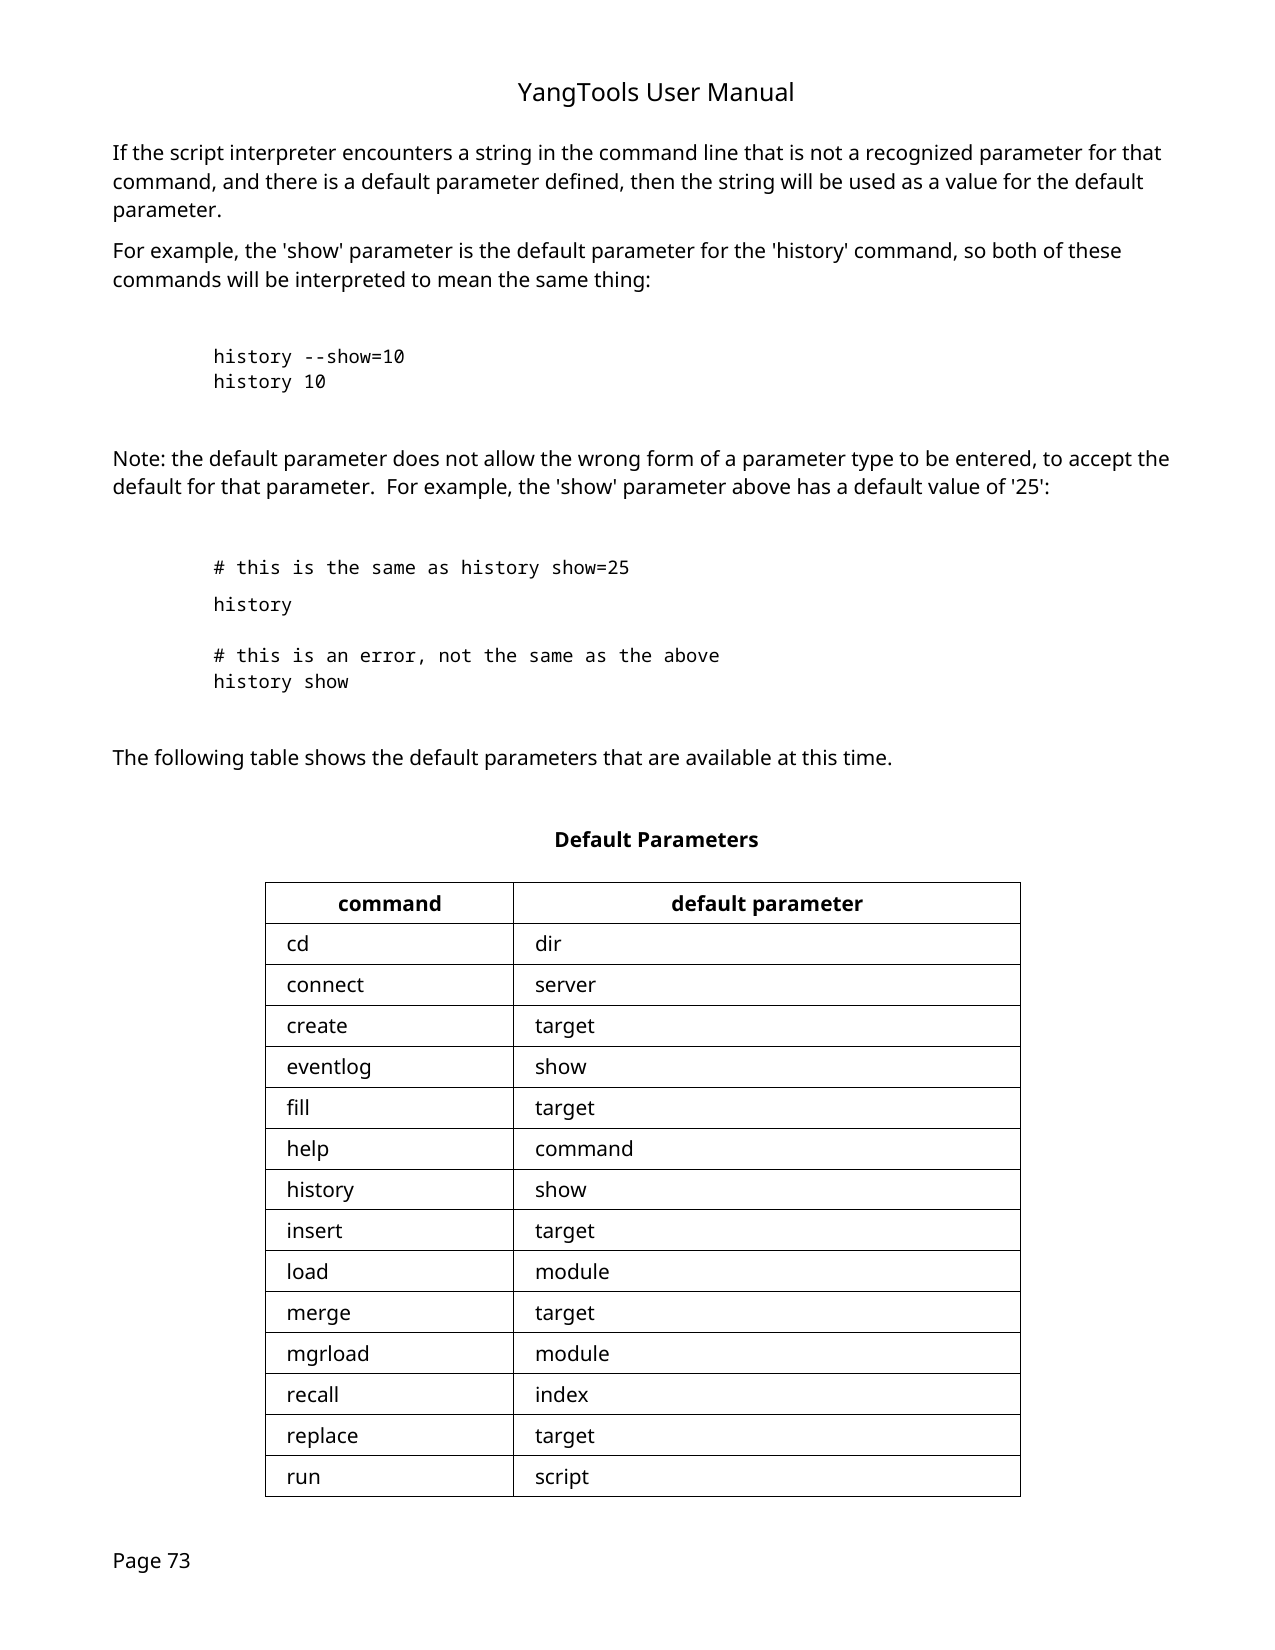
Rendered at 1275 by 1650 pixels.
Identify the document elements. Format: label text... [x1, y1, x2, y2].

table_cell history [266, 1170, 513, 1209]
table_cell cd [266, 924, 513, 964]
table_cell eventlog [266, 1047, 513, 1087]
table_cell connect [266, 965, 513, 1005]
table_cell help [266, 1129, 513, 1168]
text Note: the default parameter does not allow the wrong form of a parameter type to be entered, to accept the default for that parameter. For example, the 'show' parameter above has a default value of '25': [112, 444, 1200, 501]
table_cell show [514, 1170, 1020, 1209]
table_cell mgrload [266, 1333, 513, 1373]
text # this is the same as history show=25 [139, 554, 1200, 579]
text For example, the 'show' parameter is the default parameter for the 'history' command, so both of these commands will be interpreted to mean the same thing: [112, 236, 1200, 293]
table_header default parameter [514, 883, 1020, 923]
table_cell target [514, 1088, 1020, 1127]
table_cell dir [514, 924, 1020, 964]
subtitle Default Parameters [127, 825, 1185, 853]
table_cell server [514, 965, 1020, 1005]
table_cell recall [266, 1374, 513, 1414]
table_cell fill [266, 1088, 513, 1127]
table_cell show [514, 1047, 1020, 1087]
table_cell target [514, 1210, 1020, 1250]
table_cell target [514, 1292, 1020, 1332]
text The following table shows the default parameters that are available at this time. [112, 743, 1200, 772]
table_cell target [514, 1415, 1020, 1455]
text If the script interpreter encounters a string in the command line that is not a recognized parameter for that command, and there is a default parameter defined, then the string will be used as a value for the default parameter. [112, 138, 1200, 224]
table_cell module [514, 1333, 1020, 1373]
table_cell create [266, 1006, 513, 1046]
table_cell load [266, 1251, 513, 1291]
table_cell insert [266, 1210, 513, 1250]
table_cell replace [266, 1415, 513, 1455]
table_cell run [266, 1456, 513, 1496]
text history # this is an error, not the same as the above history show [139, 592, 1200, 694]
table_cell script [514, 1456, 1020, 1496]
table_cell command [514, 1129, 1020, 1168]
table_header command [266, 883, 513, 923]
table_cell target [514, 1006, 1020, 1046]
text history --show=10 history 10 [139, 343, 1200, 394]
table_cell module [514, 1251, 1020, 1291]
table_cell index [514, 1374, 1020, 1414]
table_cell merge [266, 1292, 513, 1332]
